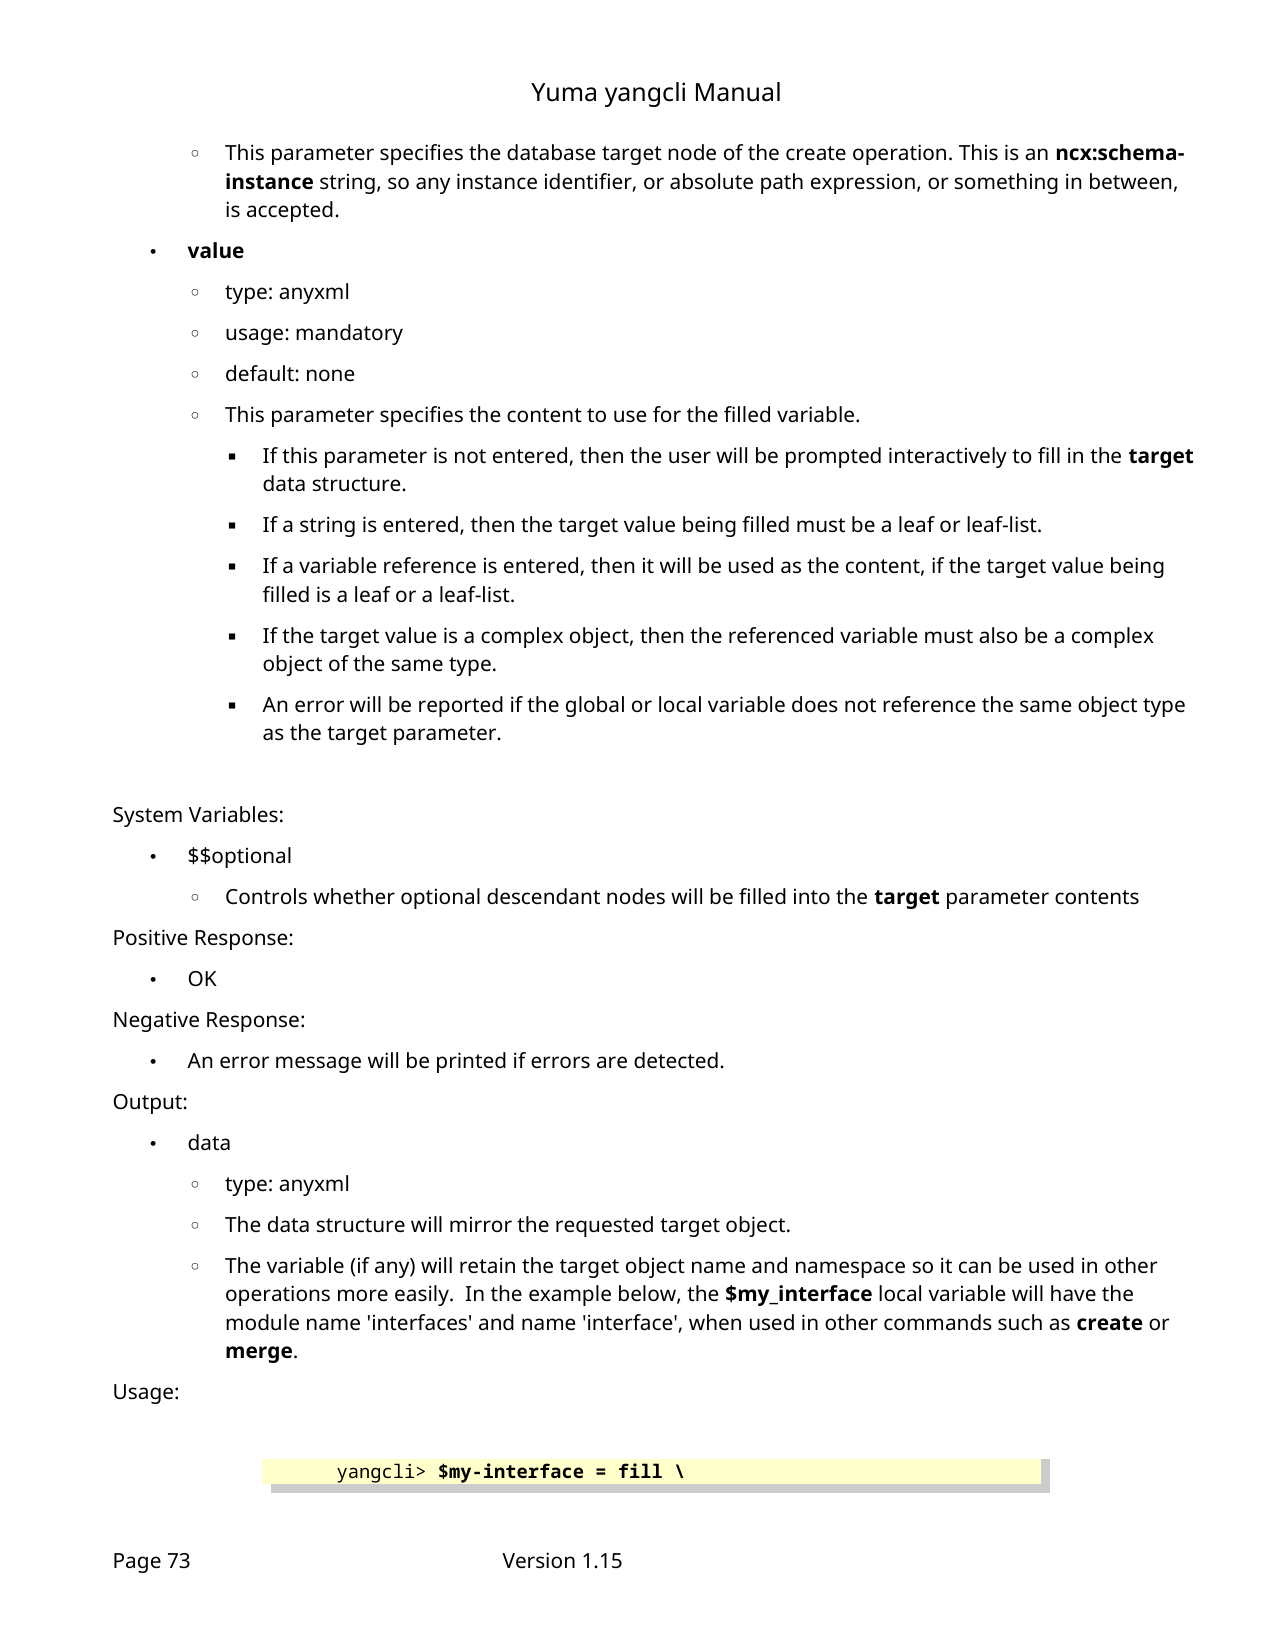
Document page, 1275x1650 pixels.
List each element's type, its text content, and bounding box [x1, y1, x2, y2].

list type: anyxml [187, 1169, 1200, 1197]
list This parameter specifies the database target node of the create operation. This is an ncx:schema-instance string, so any instance identifier, or absolute path expression, or something in between, is accepted. [187, 138, 1200, 224]
list If a string is entered, then the target value being filled must be a leaf or leaf-list. [225, 510, 1200, 539]
list An error will be reported if the global or local variable does not reference the same object type as the target parameter. [225, 690, 1200, 747]
text yangcli> $my-interface = fill \ [262, 1459, 1041, 1484]
list value [150, 236, 1200, 265]
list OK [150, 964, 1200, 993]
text Negative Response: [112, 1005, 1200, 1033]
list If the target value is a complex object, then the referenced variable must also be a complex object of the same type. [225, 621, 1200, 678]
list If this parameter is not entered, then the user will be prompted interactively to fill in the target data structure. [225, 441, 1200, 498]
list type: anyxml [187, 277, 1200, 306]
list If a variable reference is entered, then it will be used as the content, if the target value being filled is a leaf or a leaf-list. [225, 551, 1200, 608]
list The variable (if any) will retain the target object name and namespace so it can be used in other operations more easily. In the example below, the $my_interface local variable will have the module name 'interfaces' and name 'interface', when used in other commands such as create or merge. [187, 1251, 1200, 1364]
list default: none [187, 359, 1200, 388]
text System Variables: [112, 800, 1200, 829]
list data [150, 1128, 1200, 1156]
text Output: [112, 1087, 1200, 1115]
list Controls whether optional descendant nodes will be filled into the target parameter contents [187, 882, 1200, 911]
list An error message will be printed if errors are detected. [150, 1046, 1200, 1074]
text Positive Response: [112, 923, 1200, 952]
text Usage: [112, 1377, 1200, 1405]
list This parameter specifies the content to use for the filled variable. [187, 400, 1200, 428]
list usage: mandatory [187, 318, 1200, 347]
list The data structure will mirror the requested target object. [187, 1210, 1200, 1238]
list $$optional [150, 841, 1200, 870]
